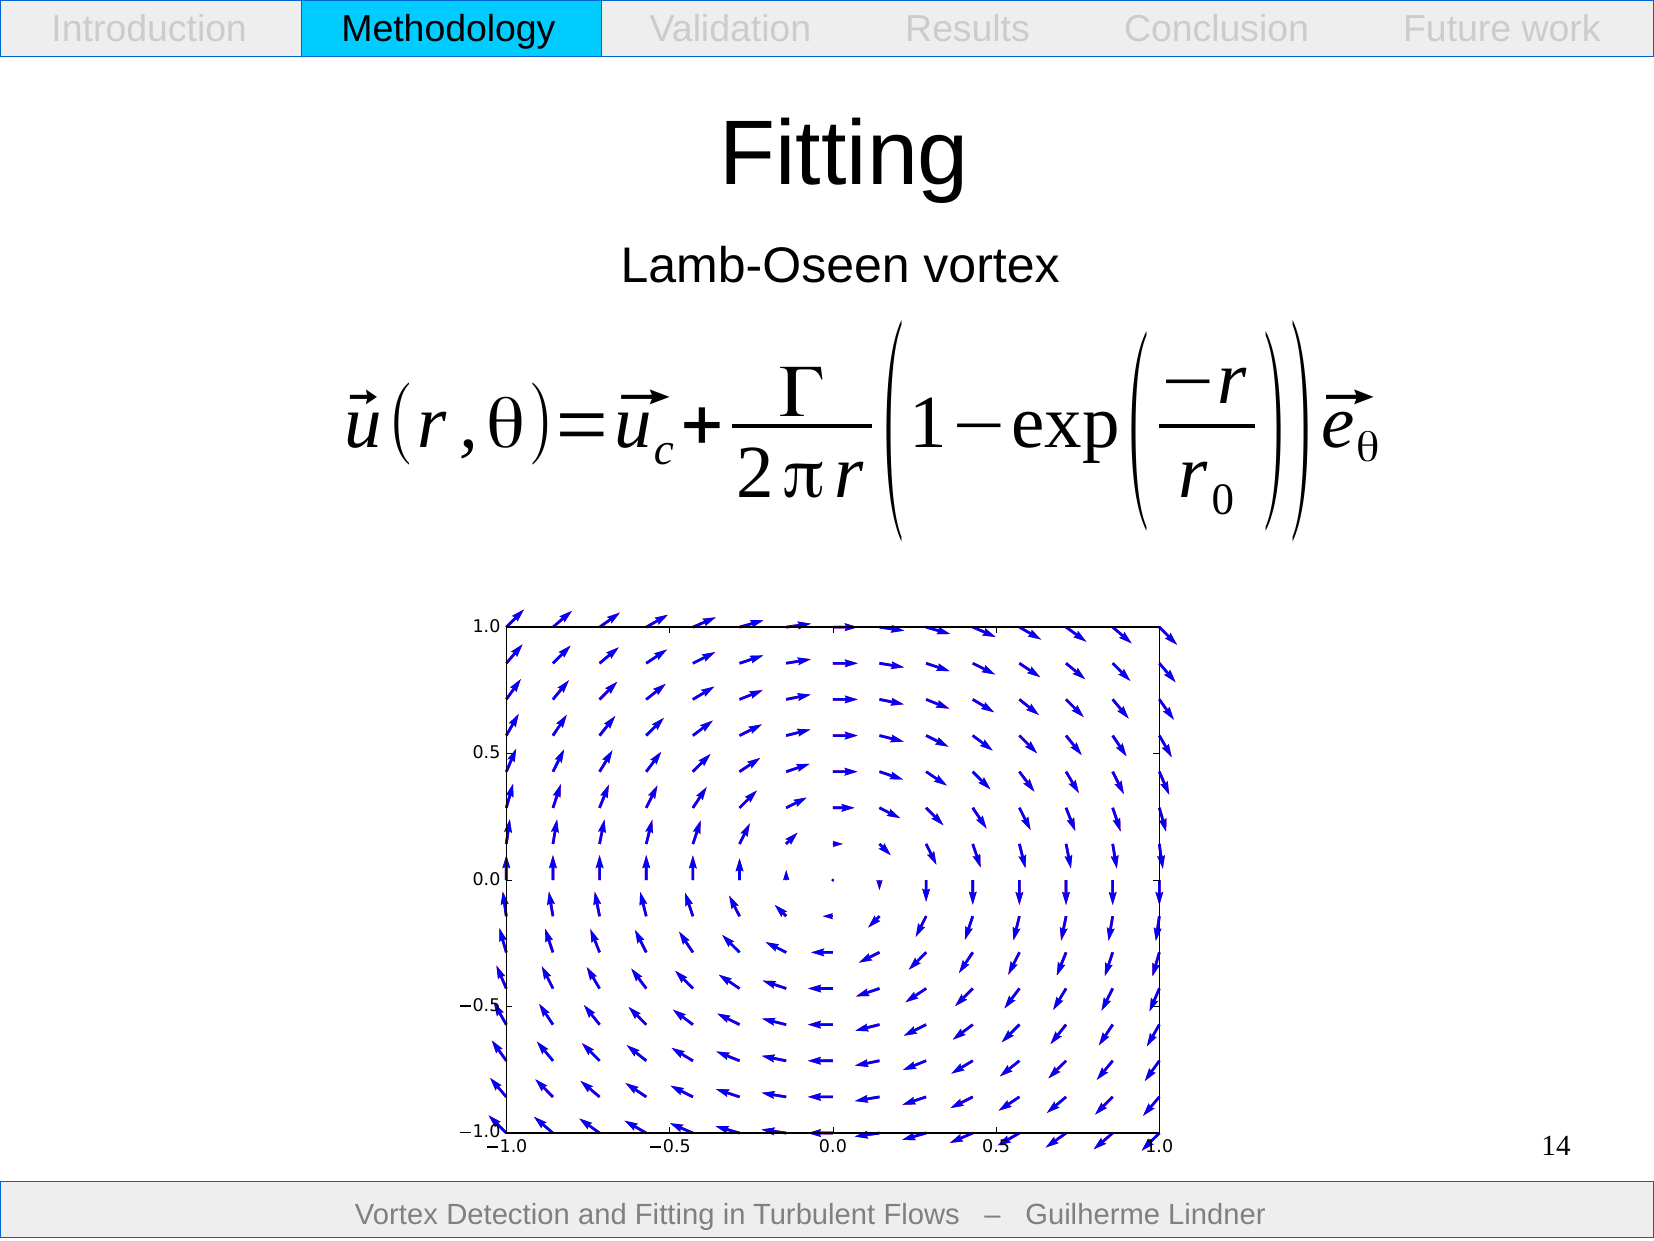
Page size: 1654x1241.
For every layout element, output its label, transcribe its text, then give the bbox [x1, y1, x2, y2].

chart [444, 581, 1210, 1180]
text_box Introduction Methodology Validation Results Conclusion Future work [0, 0, 1654, 57]
title Fitting [82, 57, 1571, 257]
text_box Lamb-Oseen vortex [570, 229, 1075, 301]
chart [338, 316, 1387, 546]
text_box Vortex Detection and Fitting in Turbulent Flows – Guilherme Lindner [340, 1190, 1314, 1241]
text_box [0, 1181, 1654, 1238]
